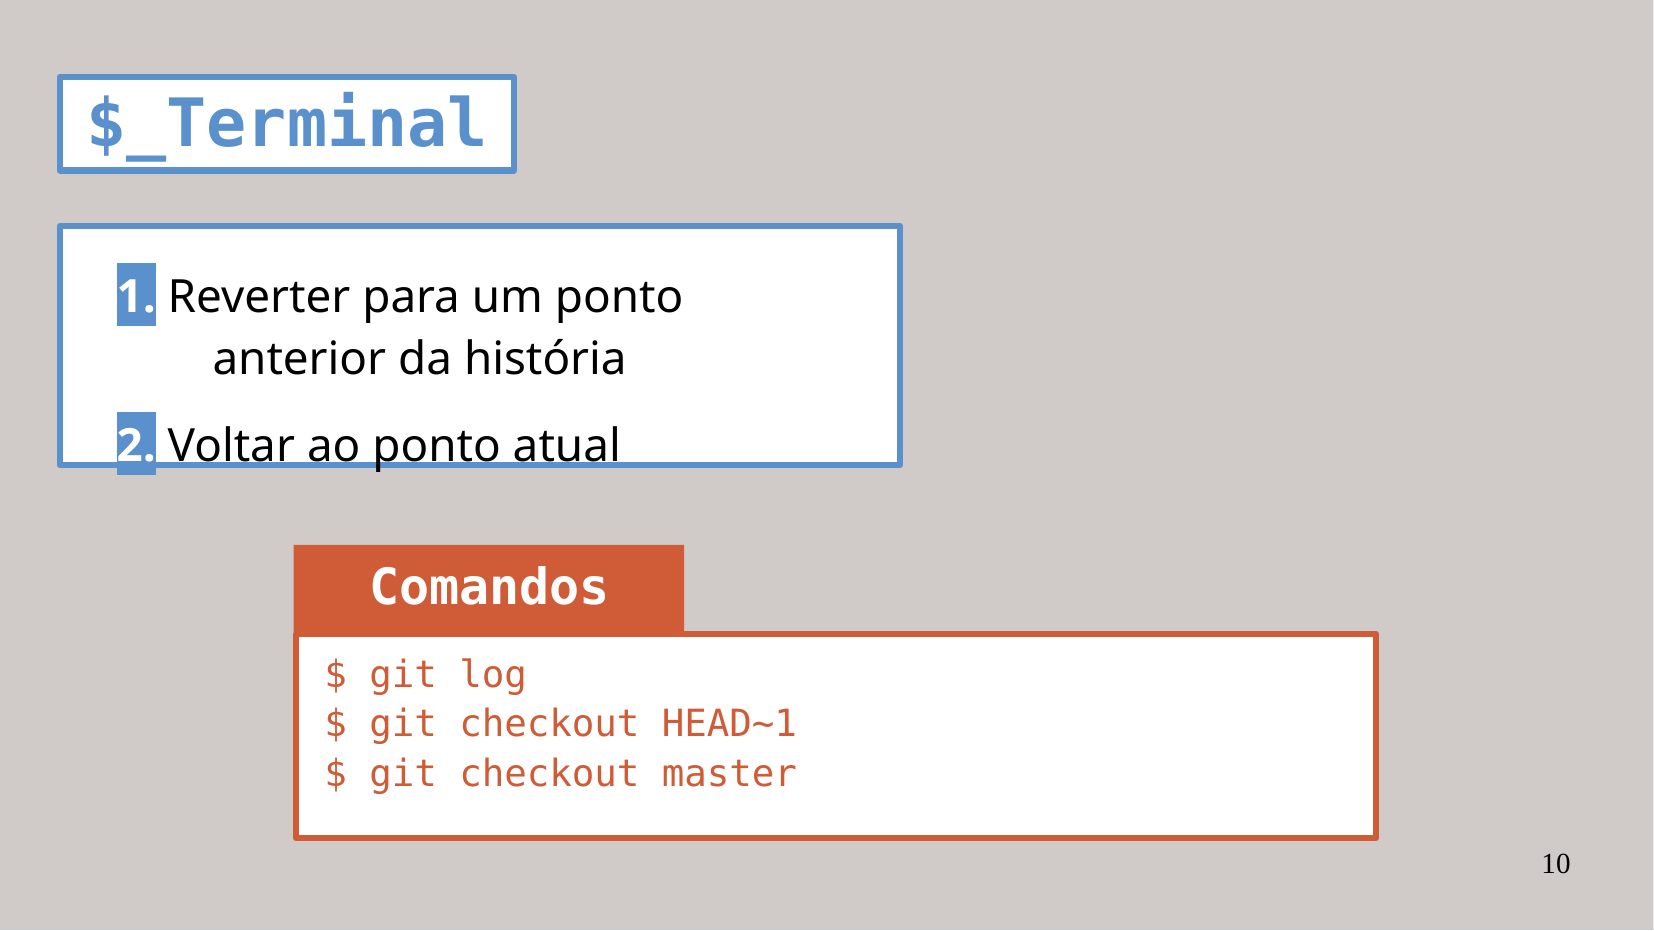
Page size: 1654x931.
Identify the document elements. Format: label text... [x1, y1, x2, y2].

text_box [256, 449, 268, 458]
text_box [174, 436, 187, 455]
text_box [407, 439, 421, 458]
text_box $ git log $ git checkout HEAD~1 $ git checkout master [309, 645, 1436, 852]
text_box [339, 439, 353, 458]
text_box 1. Reverter para um ponto anterior da história 2. Voltar ao ponto atual [101, 255, 826, 436]
text_box [518, 449, 530, 458]
text_box [589, 449, 601, 458]
text_box [313, 449, 325, 458]
text_box [562, 436, 574, 458]
text_box [59, 225, 901, 466]
text_box [59, 76, 514, 171]
text_box [380, 439, 393, 458]
text_box $_Terminal [71, 76, 504, 170]
text_box Comandos [293, 550, 685, 644]
text_box [296, 633, 1376, 839]
text_box [293, 544, 685, 550]
text_box [480, 439, 494, 458]
text_box [201, 439, 215, 458]
